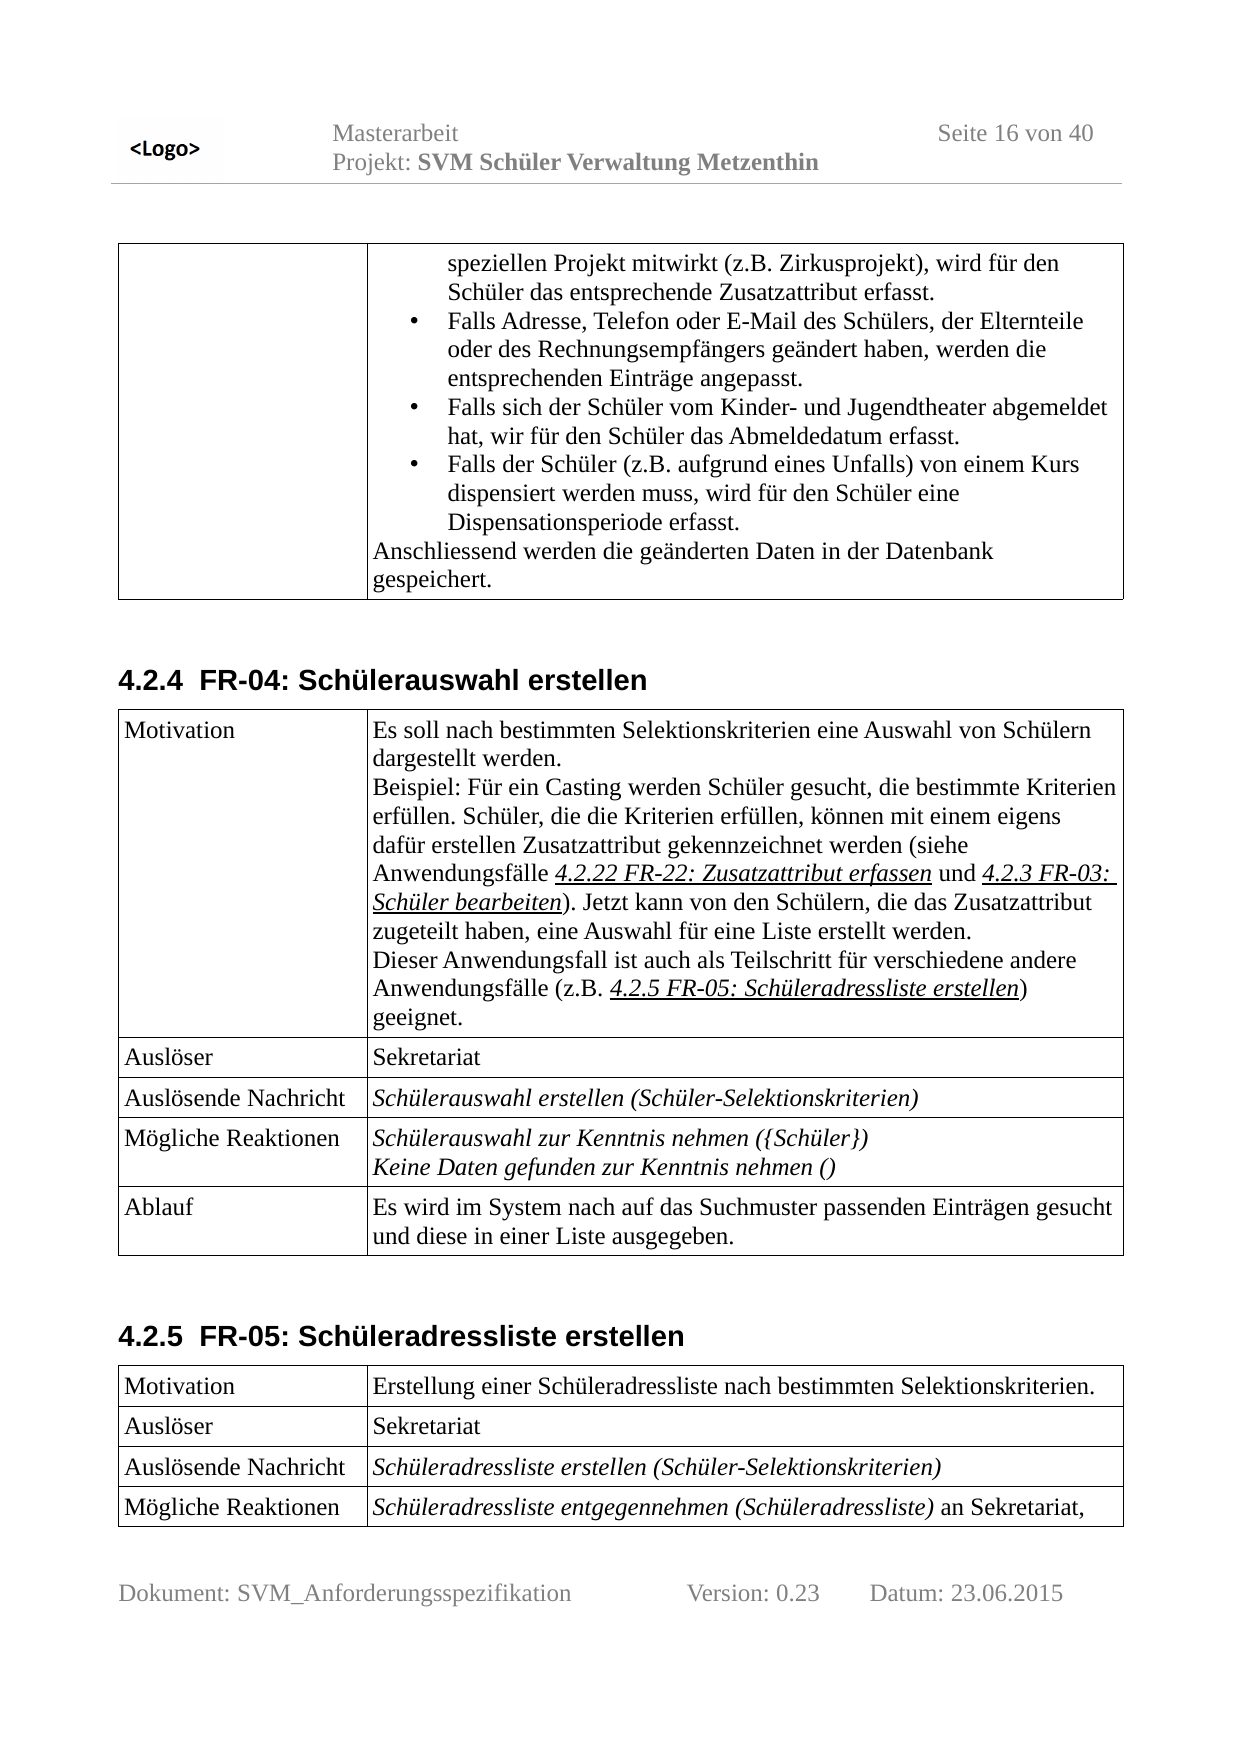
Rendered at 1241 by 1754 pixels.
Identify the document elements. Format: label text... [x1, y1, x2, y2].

table_header Es soll nach bestimmten Selektionskriterien eine Auswahl von Schülern dargestellt werden. Beispiel: Für ein Casting werden Schüler gesucht, die bestimmte Kriterien erfüllen. Schüler, die die Kriterien erfüllen, können mit einem eigens dafür erstellen Zusatzattribut gekennzeichnet werden (siehe Anwendungsfälle 4.2.22 FR-22: Zusatzattribut erfassen und 4.2.3 FR-03: Schüler bearbeiten). Jetzt kann von den Schülern, die das Zusatzattribut zugeteilt haben, eine Auswahl für eine Liste erstellt werden. Dieser Anwendungsfall ist auch als Teilschritt für verschiedene andere Anwendungsfälle (z.B. 4.2.5 FR-05: Schüleradressliste erstellen) geeignet. [368, 710, 1123, 1037]
table_cell Schüleradressliste entgegennehmen (Schüleradressliste) an Sekretariat, [368, 1487, 1123, 1526]
subtitle FR-05: Schüleradressliste erstellen [118, 1319, 1122, 1353]
table_cell Es wird im System nach auf das Suchmuster passenden Einträgen gesucht und diese in einer Liste ausgegeben. [368, 1187, 1123, 1255]
table_header Motivation [119, 1366, 367, 1406]
table_cell Sekretariat [368, 1407, 1123, 1446]
picture [118, 118, 224, 183]
table_cell Auslöser [119, 1038, 367, 1077]
subtitle FR-04: Schülerauswahl erstellen [118, 663, 1122, 696]
table_cell [119, 244, 367, 599]
table_cell Mögliche Reaktionen [119, 1118, 367, 1186]
table_cell Auslöser [119, 1407, 367, 1446]
table_cell Schülerauswahl erstellen (Schüler-Selektionskriterien) [368, 1078, 1123, 1117]
table_cell Schüleradressliste erstellen (Schüler-Selektionskriterien) [368, 1447, 1123, 1486]
table_cell Mögliche Reaktionen [119, 1487, 367, 1526]
table_header Motivation [119, 710, 367, 1037]
table_cell Auslösende Nachricht [119, 1447, 367, 1486]
table_cell Schülerauswahl zur Kenntnis nehmen ({Schüler}) Keine Daten gefunden zur Kenntnis nehmen () [368, 1118, 1123, 1186]
table_cell Auslösende Nachricht [119, 1078, 367, 1117]
table_header Erstellung einer Schüleradressliste nach bestimmten Selektionskriterien. [368, 1366, 1123, 1406]
table_cell Ablauf [119, 1187, 367, 1255]
table_cell speziellen Projekt mitwirkt (z.B. Zirkusprojekt), wird für den Schüler das entsprechende Zusatzattribut erfasst. Falls Adresse, Telefon oder E-Mail des Schülers, der Elternteile oder des Rechnungsempfängers geändert haben, werden die entsprechenden Einträge angepasst. Falls sich der Schüler vom Kinder- und Jugendtheater abgemeldet hat, wir für den Schüler das Abmeldedatum erfasst. Falls der Schüler (z.B. aufgrund eines Unfalls) von einem Kurs dispensiert werden muss, wird für den Schüler eine Dispensationsperiode erfasst. Anschliessend werden die geänderten Daten in der Datenbank gespeichert. [368, 244, 1123, 599]
table_cell Sekretariat [368, 1038, 1123, 1077]
